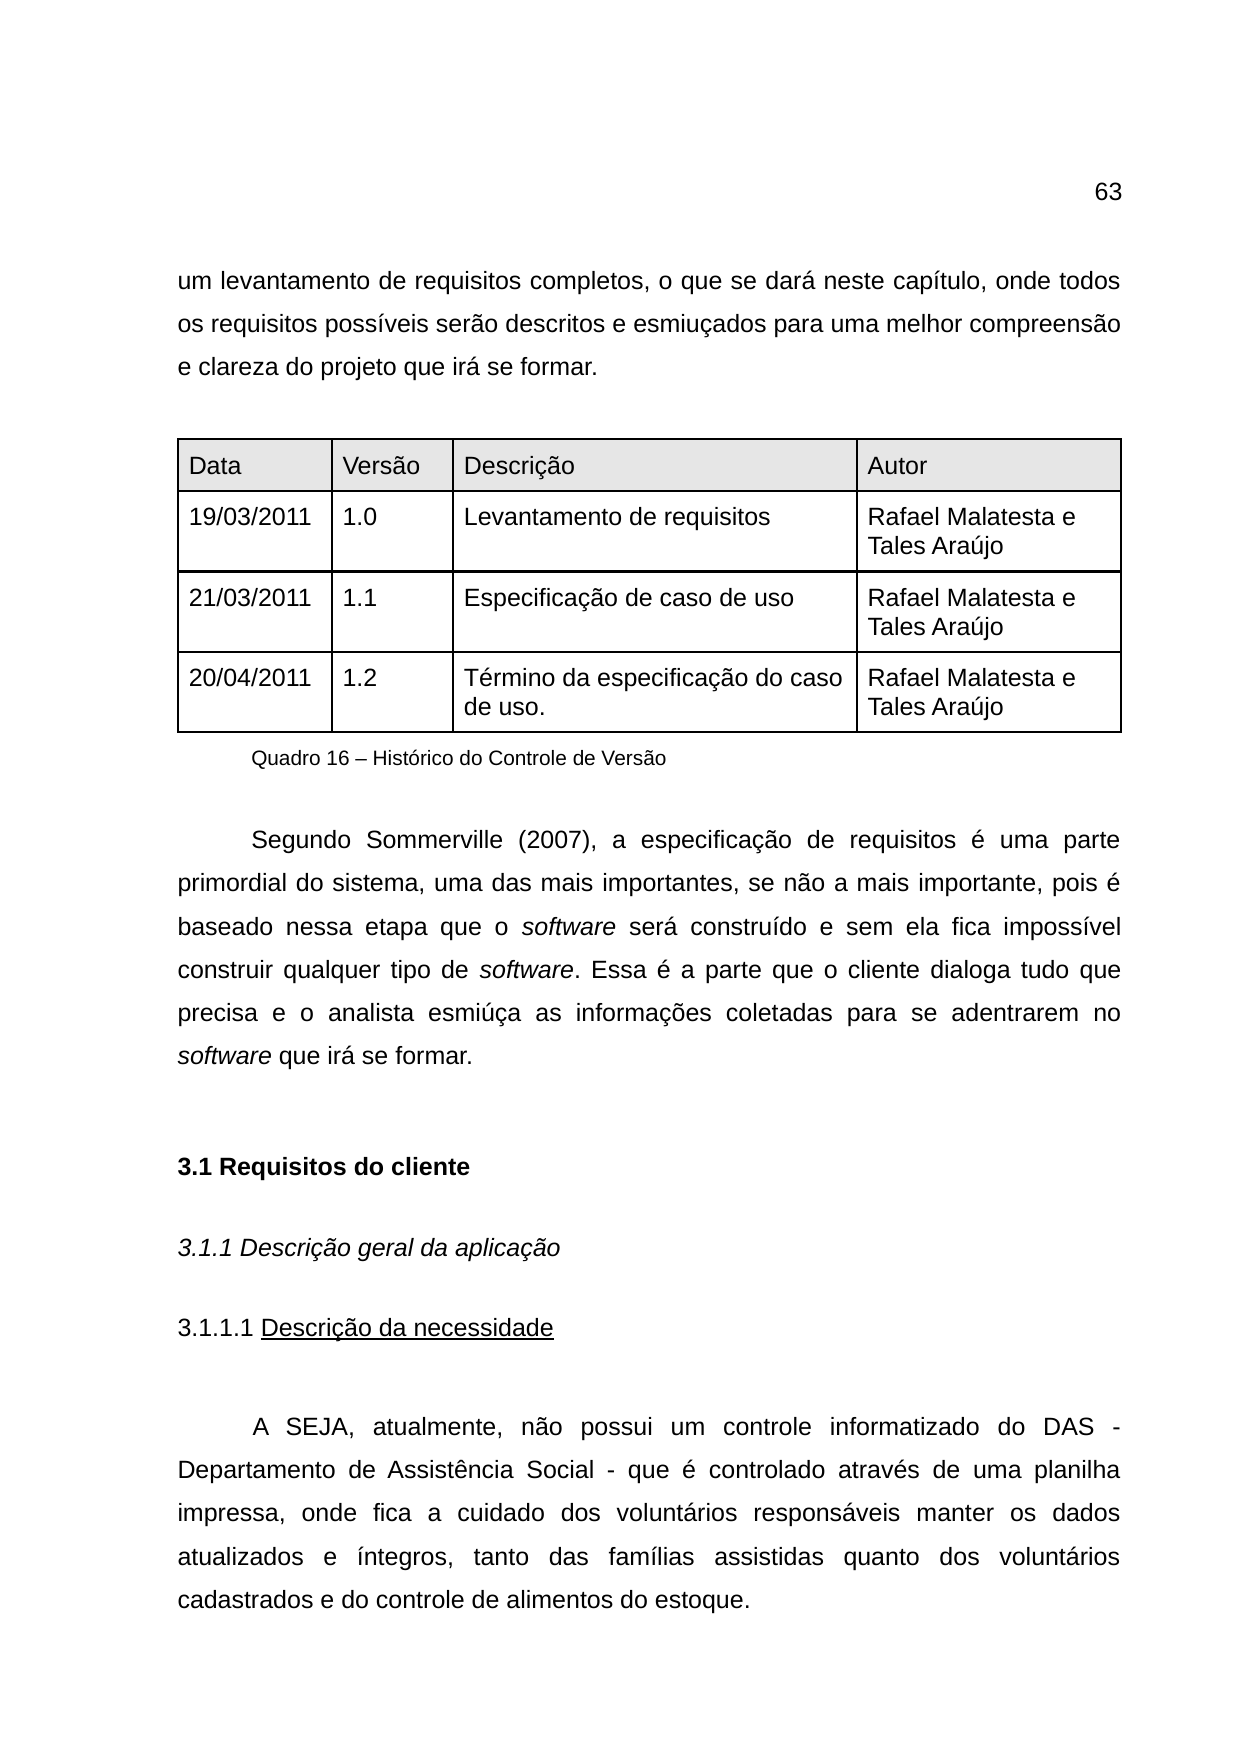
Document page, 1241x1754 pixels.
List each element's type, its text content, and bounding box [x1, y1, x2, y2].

text Segundo Sommerville (2007), a especificação de requisitos é uma parte primordial do sistema, uma das mais importantes, se não a mais importante, pois é baseado nessa etapa que o software será construído e sem ela fica impossível construir qualquer tipo de software. Essa é a parte que o cliente dialoga tudo que precisa e o analista esmiúça as informações coletadas para se adentrarem no software que irá se formar. [177, 825, 1122, 1070]
text um levantamento de requisitos completos, o que se dará neste capítulo, onde todos os requisitos possíveis serão descritos e esmiuçados para uma melhor compreensão e clareza do projeto que irá se formar. [177, 266, 1122, 381]
table_cell Rafael Malatesta e Tales Araújo [858, 653, 1120, 731]
table_cell 1.1 [333, 573, 452, 651]
subtitle 3.1.1 Descrição geral da aplicação [177, 1233, 1122, 1262]
table_header Autor [858, 440, 1120, 490]
table_cell 1.2 [333, 653, 452, 731]
table_cell Término da especificação do caso de uso. [454, 653, 856, 731]
table_cell 20/04/2011 [179, 653, 331, 731]
table_cell Rafael Malatesta e Tales Araújo [858, 492, 1120, 570]
table_header Data [179, 440, 331, 490]
subtitle 3.1.1.1 Descrição da necessidade [177, 1313, 1122, 1342]
table_cell Especificação de caso de uso [454, 573, 856, 651]
table_cell Levantamento de requisitos [454, 492, 856, 570]
subtitle 3.1 Requisitos do cliente [177, 1152, 1122, 1181]
table_cell 21/03/2011 [179, 573, 331, 651]
table_cell 19/03/2011 [179, 492, 331, 570]
table_cell Rafael Malatesta e Tales Araújo [858, 573, 1120, 651]
text Quadro 16 – Histórico do Controle de Versão [177, 746, 1122, 770]
table_cell 1.0 [333, 492, 452, 570]
table_header Descrição [454, 440, 856, 490]
table_header Versão [333, 440, 452, 490]
text A SEJA, atualmente, não possui um controle informatizado do DAS - Departamento de Assistência Social - que é controlado através de uma planilha impressa, onde fica a cuidado dos voluntários responsáveis manter os dados atualizados e íntegros, tanto das famílias assistidas quanto dos voluntários cadastrados e do controle de alimentos do estoque. [177, 1412, 1122, 1613]
